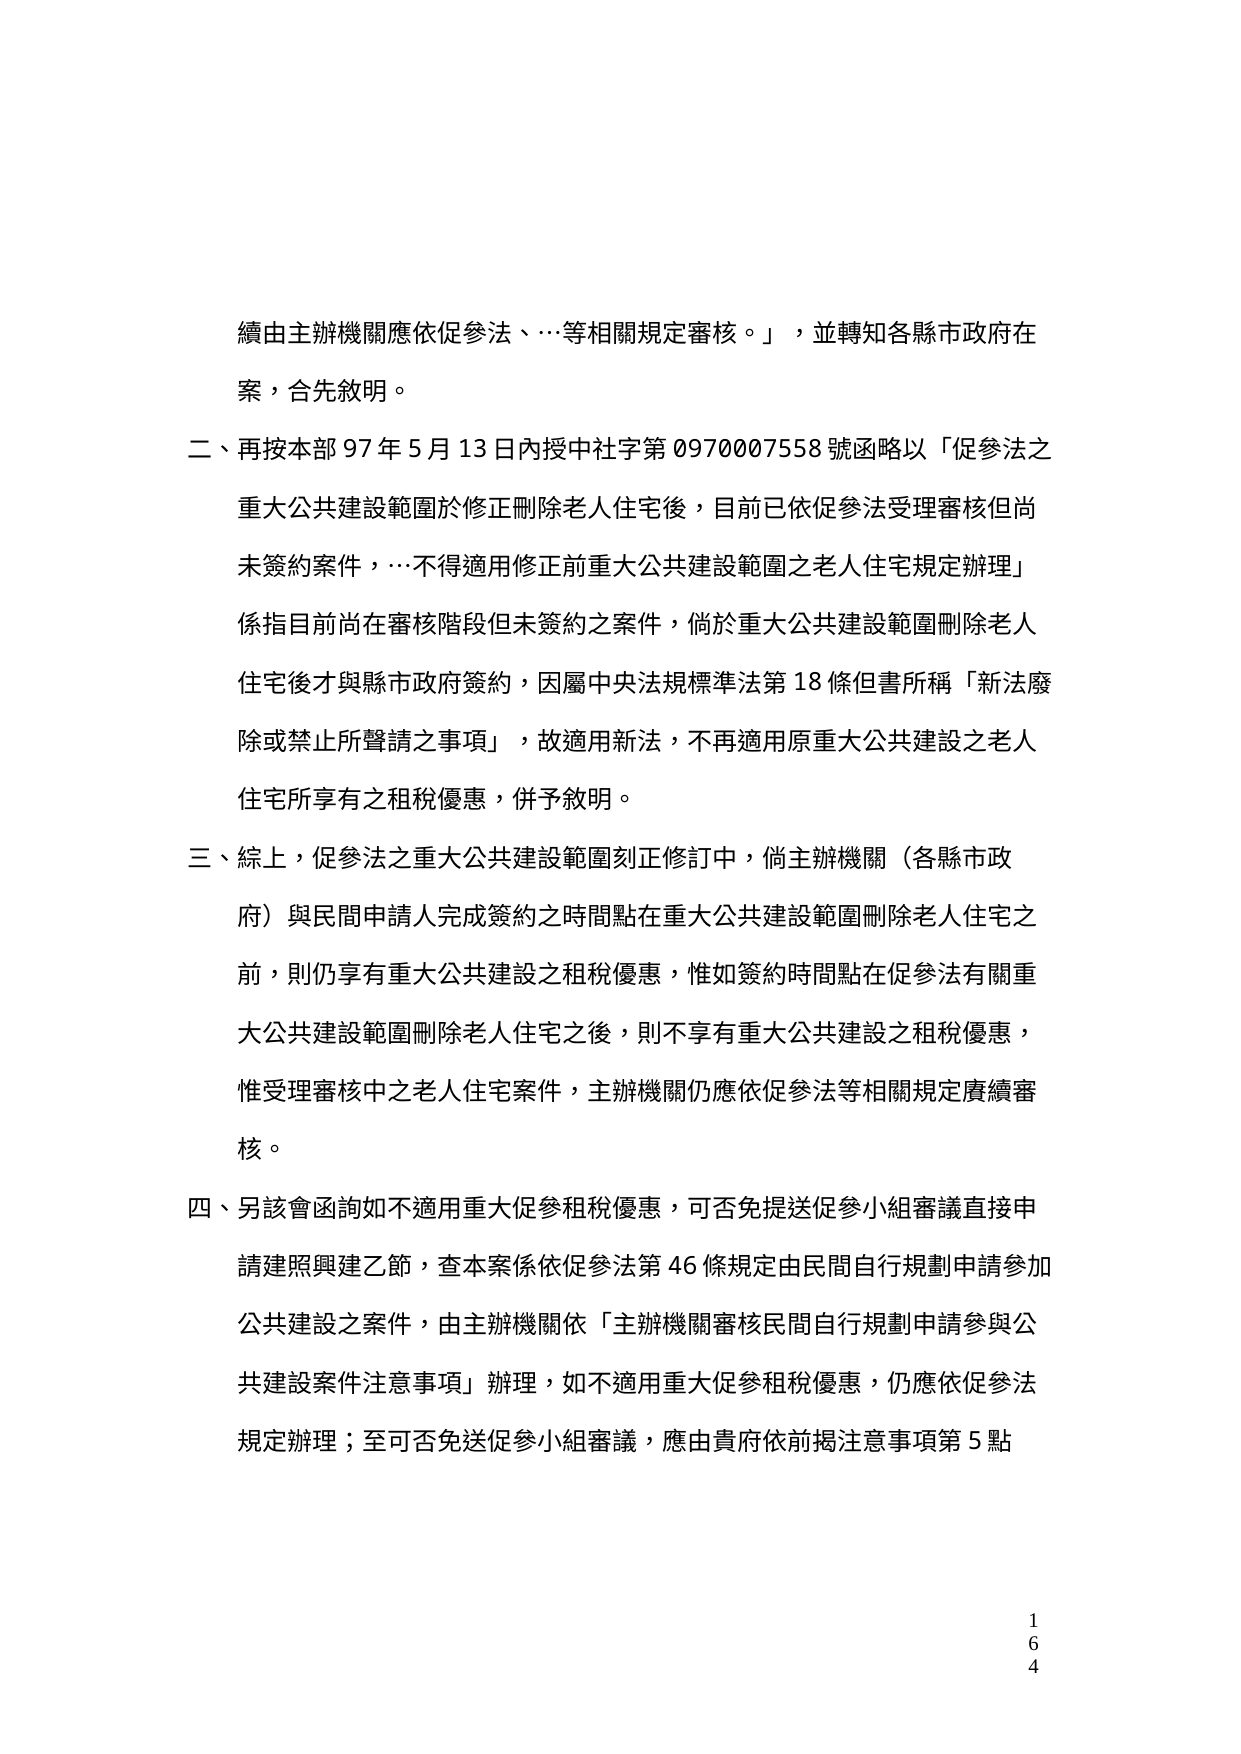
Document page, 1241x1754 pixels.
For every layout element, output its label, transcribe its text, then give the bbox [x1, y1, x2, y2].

text 四、另該會函詢如不適用重大促參租稅優惠，可否免提送促參小組審議直接申請建照興建乙節，查本案係依促參法第46條規定由民間自行規劃申請參加公共建設之案件，由主辦機關依「主辦機關審核民間自行規劃申請參與公共建設案件注意事項」辦理，如不適用重大促參租稅優惠，仍應依促參法規定辦理；至可否免送促參小組審議，應由貴府依前揭注意事項第5點 [187, 1167, 1053, 1458]
text 二、再按本部97年5月13日內授中社字第0970007558號函略以「促參法之重大公共建設範圍於修正刪除老人住宅後，目前已依促參法受理審核但尚未簽約案件，…不得適用修正前重大公共建設範圍之老人住宅規定辦理」係指目前尚在審核階段但未簽約之案件，倘於重大公共建設範圍刪除老人住宅後才與縣市政府簽約，因屬中央法規標準法第18條但書所稱「新法廢除或禁止所聲請之事項」，故適用新法，不再適用原重大公共建設之老人住宅所享有之租稅優惠，併予敘明。 [187, 408, 1053, 817]
text 三、綜上，促參法之重大公共建設範圍刻正修訂中，倘主辦機關（各縣市政府）與民間申請人完成簽約之時間點在重大公共建設範圍刪除老人住宅之前，則仍享有重大公共建設之租稅優惠，惟如簽約時間點在促參法有關重大公共建設範圍刪除老人住宅之後，則不享有重大公共建設之租稅優惠，惟受理審核中之老人住宅案件，主辦機關仍應依促參法等相關規定賡續審核。 [187, 817, 1053, 1167]
text 續由主辦機關應依促參法、…等相關規定審核。」，並轉知各縣市政府在案，合先敘明。 [187, 292, 1053, 408]
